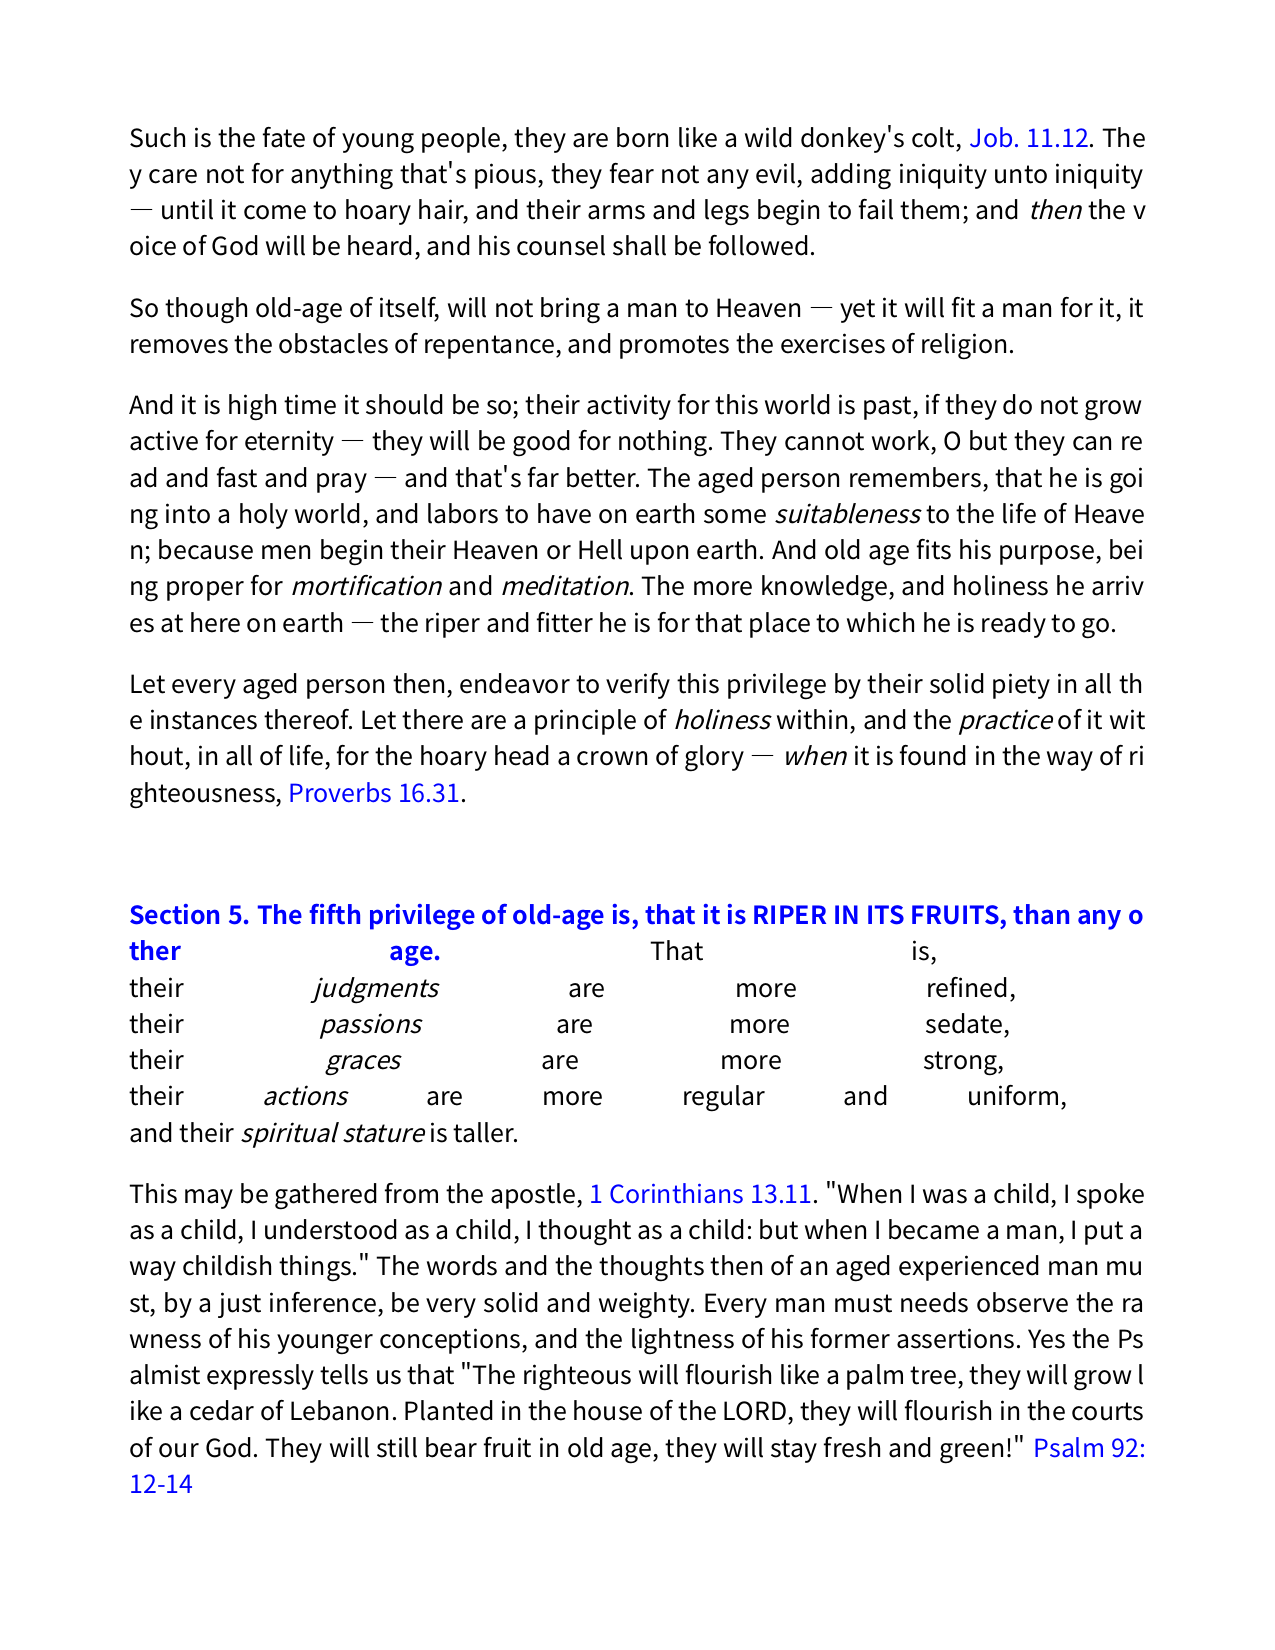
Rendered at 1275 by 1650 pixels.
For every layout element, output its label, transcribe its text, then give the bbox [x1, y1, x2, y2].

text So though old-age of itself, will not bring a man to Heaven — yet it will fit a man for it, it removes the obstacles of repentance, and promotes the exercises of religion. [129, 288, 1146, 361]
text Such is the fate of young people, they are born like a wild donkey's colt, Job. 11.12. They care not for anything that's pious, they fear not any evil, adding iniquity unto iniquity — until it come to hoary hair, and their arms and legs begin to fail them; and then the voice of God will be heard, and his counsel shall be followed. [129, 118, 1146, 263]
text Section 5. The fifth privilege of old-age is, that it is RIPER IN ITS FRUITS, than any other age. That is, their judgments are more refined, their passions are more sedate, their graces are more strong, their actions are more regular and uniform, and their spiritual stature is taller. [129, 896, 1146, 1149]
text Let every aged person then, endeavor to verify this privilege by their solid piety in all the instances thereof. Let there are a principle of holiness within, and the practice of it without, in all of life, for the hoary head a crown of glory — when it is found in the way of righteousness, Proverbs 16.31. [129, 664, 1146, 809]
text This may be gathered from the apostle, 1 Corinthians 13.11. "When I was a child, I spoke as a child, I understood as a child, I thought as a child: but when I became a man, I put away childish things." The words and the thoughts then of an aged experienced man must, by a just inference, be very solid and weighty. Every man must needs observe the rawness of his younger conceptions, and the lightness of his former assertions. Yes the Psalmist expressly tells us that "The righteous will flourish like a palm tree, they will grow like a cedar of Lebanon. Planted in the house of the LORD, they will flourish in the courts of our God. They will still bear fruit in old age, they will stay fresh and green!" Psalm 92:12-14 [129, 1174, 1146, 1501]
text And it is high time it should be so; their activity for this world is past, if they do not grow active for eternity — they will be good for nothing. They cannot work, O but they can read and fast and pray — and that's far better. The aged person remembers, that he is going into a holy world, and labors to have on earth some suitableness to the life of Heaven; because men begin their Heaven or Hell upon earth. And old age fits his purpose, being proper for mortification and meditation. The more knowledge, and holiness he arrives at here on earth — the riper and fitter he is for that place to which he is ready to go. [129, 386, 1146, 639]
